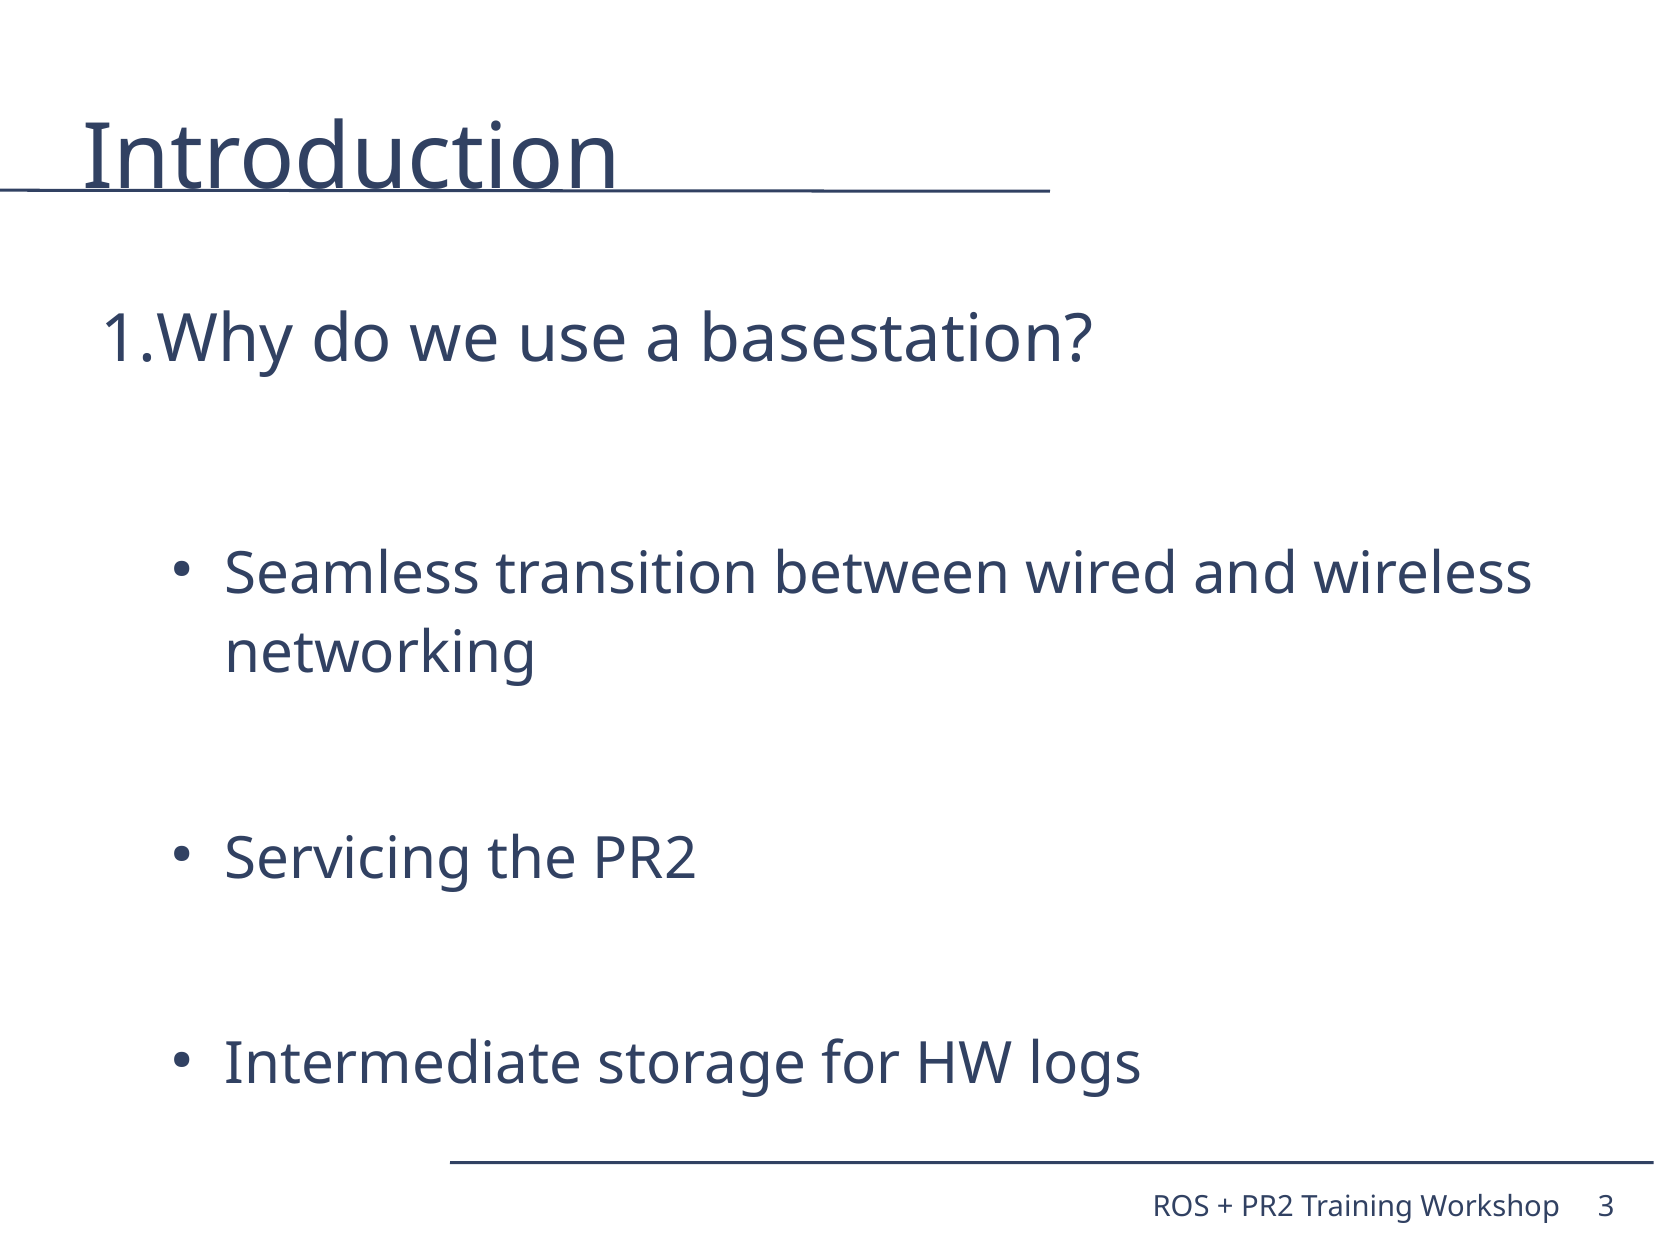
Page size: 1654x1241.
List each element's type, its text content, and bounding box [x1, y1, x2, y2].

title Introduction [82, 49, 1571, 257]
list Why do we use a basestation? Seamless transition between wired and wireless networking Servicing the PR2 Intermediate storage for HW logs [82, 290, 1571, 1109]
